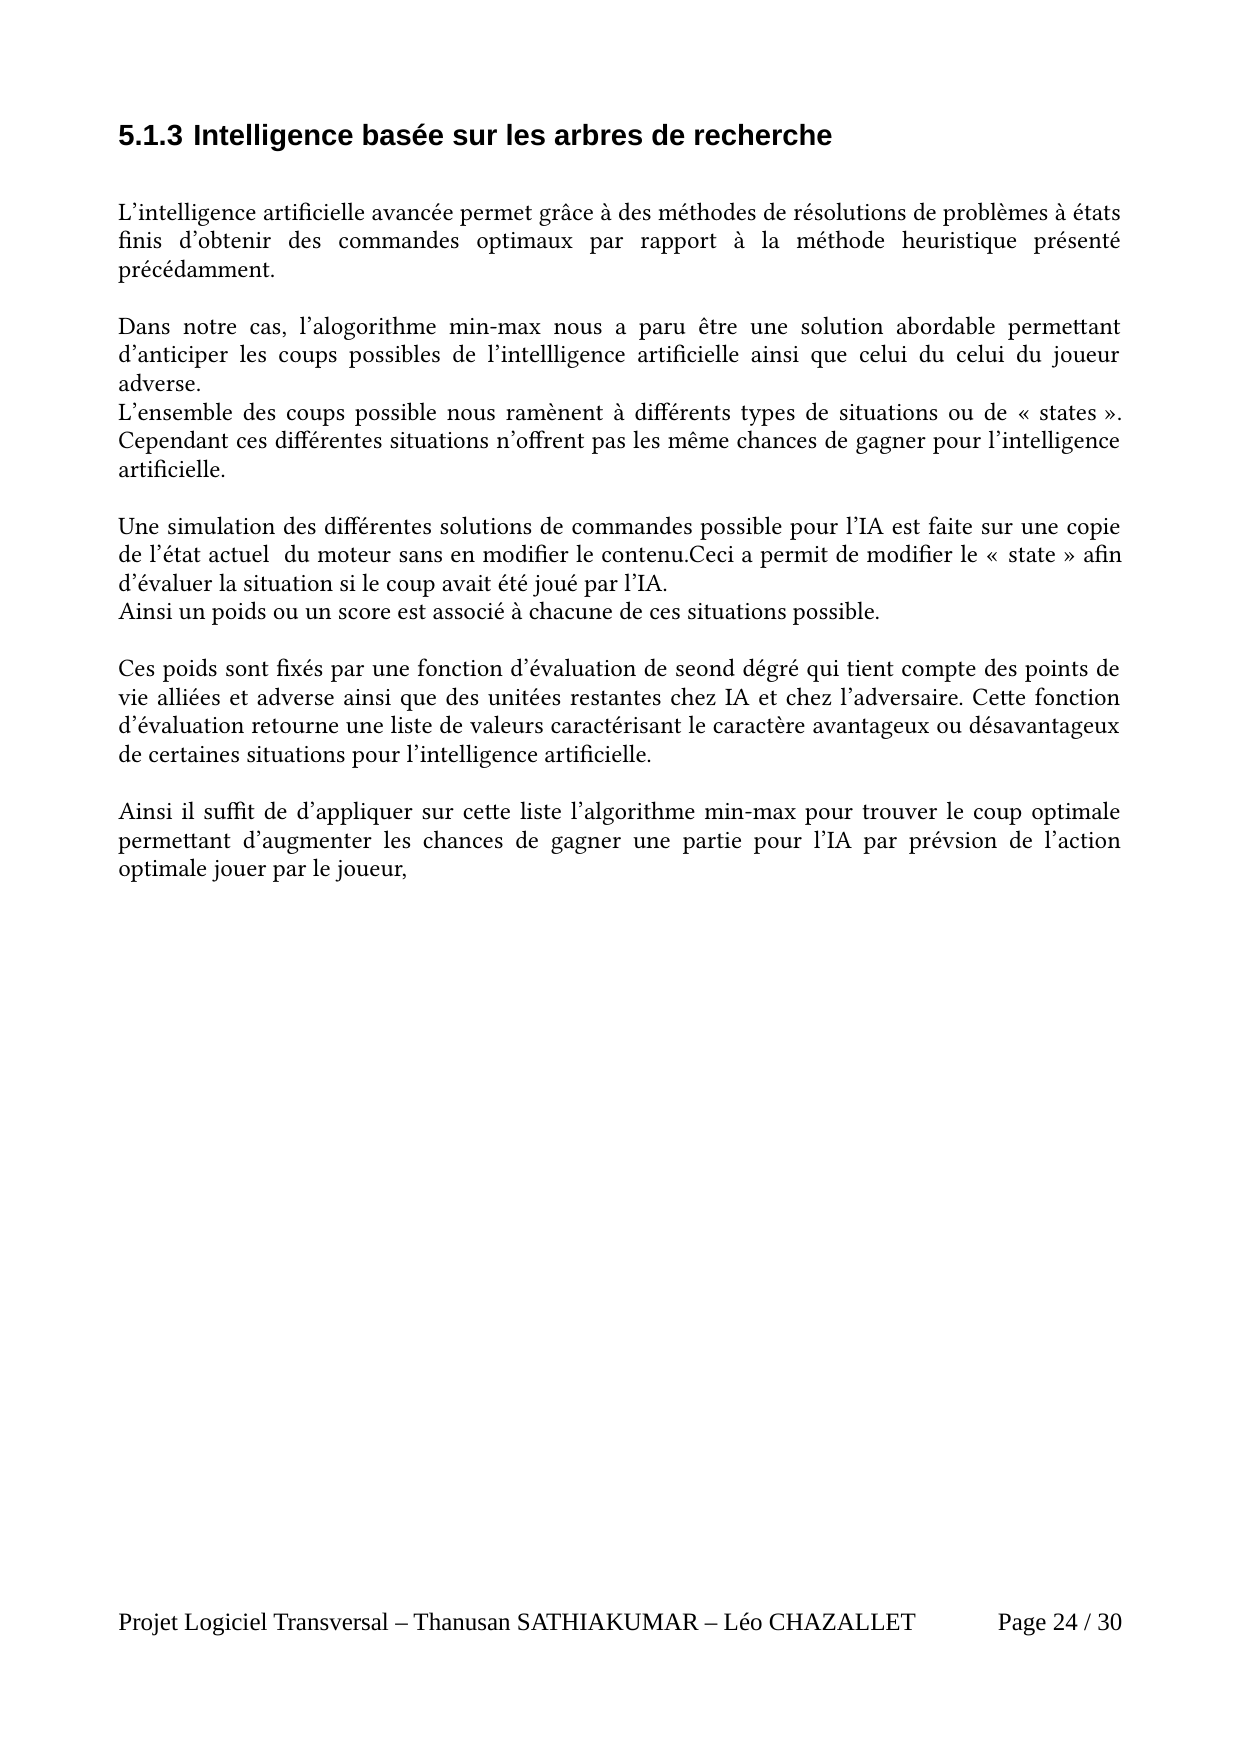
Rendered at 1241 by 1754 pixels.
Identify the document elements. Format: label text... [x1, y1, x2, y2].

text L’ensemble des coups possible nous ramènent à différents types de situations ou de « states ». Cependant ces différentes situations n’offrent pas les même chances de gagner pour l’intelligence artificielle. [118, 397, 1122, 483]
text Dans notre cas, l’alogorithme min-max nous a paru être une solution abordable permettant d’anticiper les coups possibles de l’intellligence artificielle ainsi que celui du celui du joueur adverse. [118, 312, 1122, 397]
text Ainsi un poids ou un score est associé à chacune de ces situations possible. [118, 597, 1122, 626]
subtitle Intelligence basée sur les arbres de recherche [118, 118, 1122, 152]
text L’intelligence artificielle avancée permet grâce à des méthodes de résolutions de problèmes à états finis d’obtenir des commandes optimaux par rapport à la méthode heuristique présenté précédamment. [118, 198, 1122, 283]
text Ces poids sont fixés par une fonction d’évaluation de seond dégré qui tient compte des points de vie alliées et adverse ainsi que des unitées restantes chez IA et chez l’adversaire. Cette fonction d’évaluation retourne une liste de valeurs caractérisant le caractère avantageux ou désavantageux de certaines situations pour l’intelligence artificielle. [118, 654, 1122, 768]
text Une simulation des différentes solutions de commandes possible pour l’IA est faite sur une copie de l’état actuel du moteur sans en modifier le contenu.Ceci a permit de modifier le « state » afin d’évaluer la situation si le coup avait été joué par l’IA. [118, 512, 1122, 597]
text Ainsi il suffit de d’appliquer sur cette liste l’algorithme min-max pour trouver le coup optimale permettant d’augmenter les chances de gagner une partie pour l’IA par prévsion de l’action optimale jouer par le joueur, [118, 797, 1122, 883]
